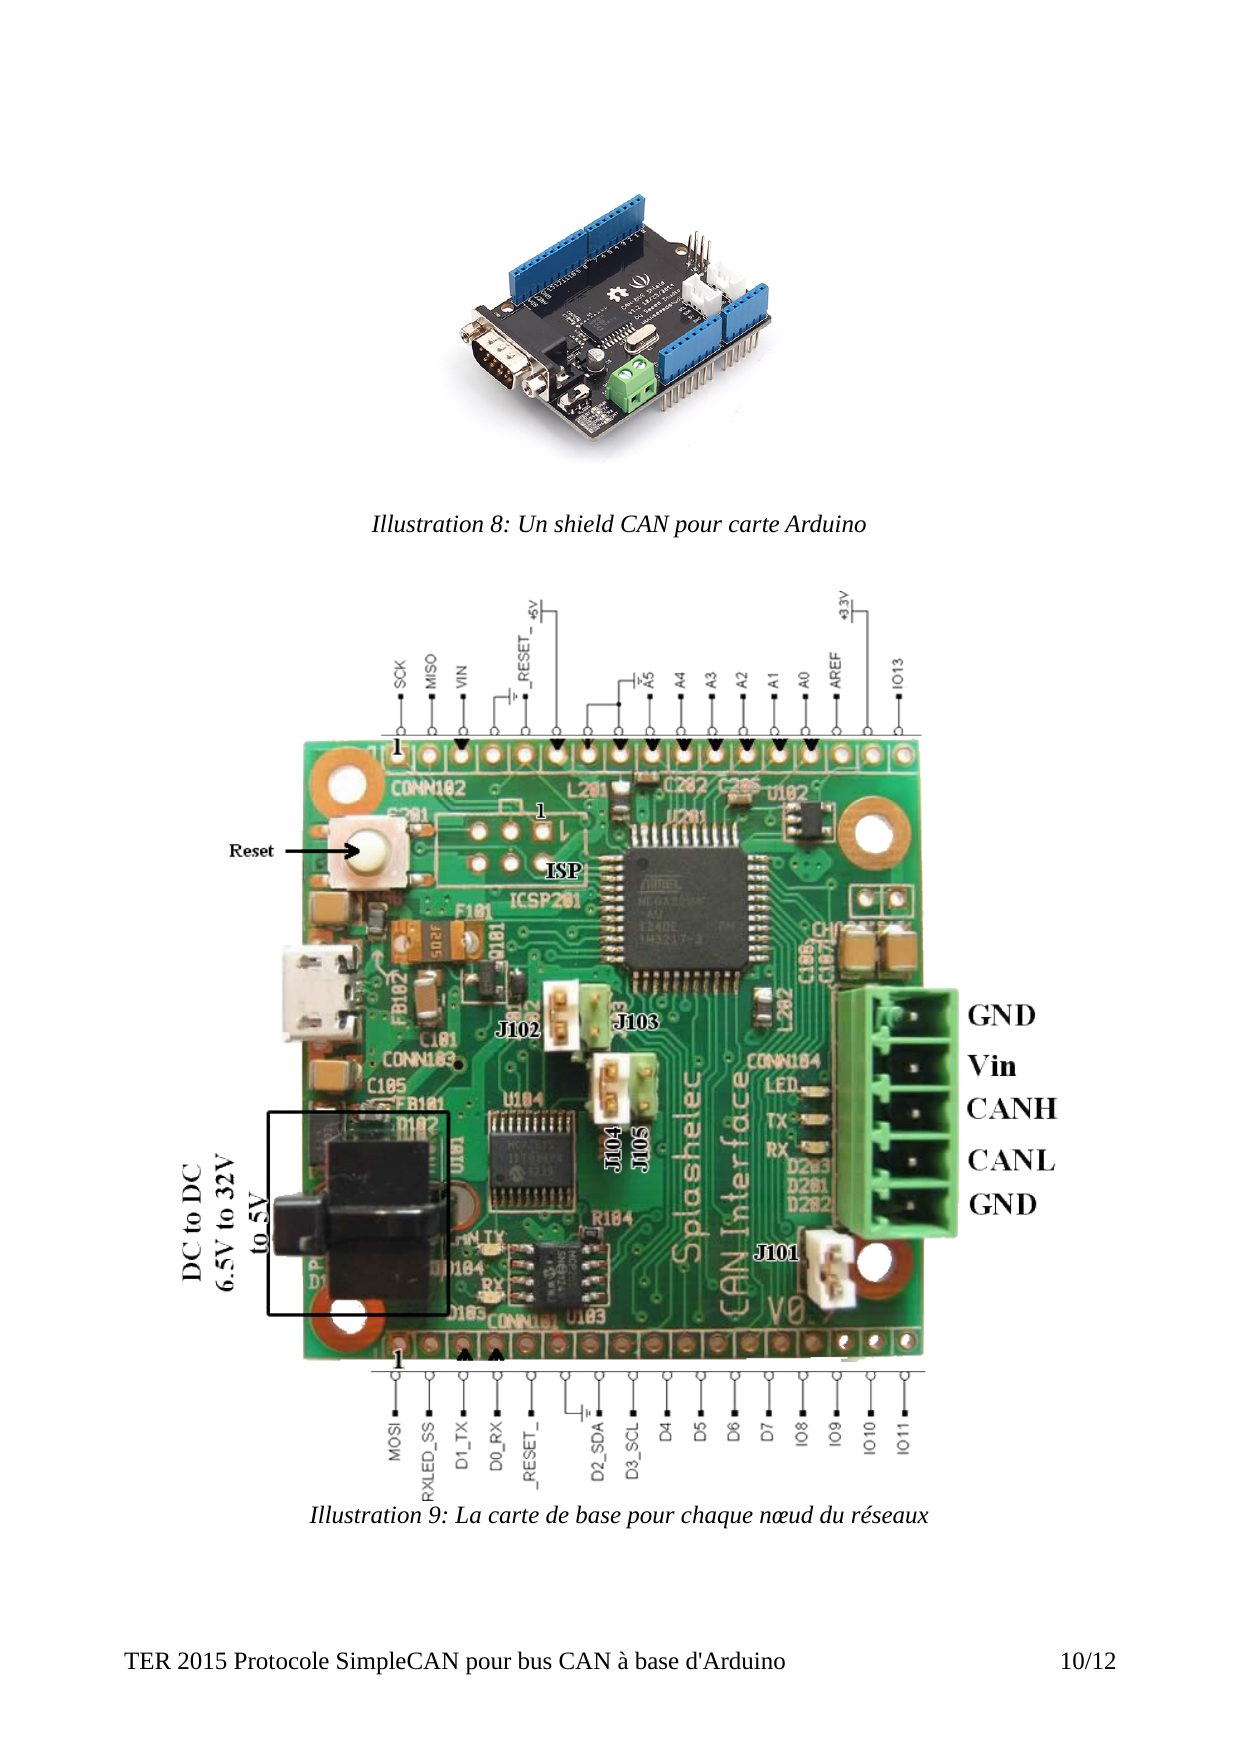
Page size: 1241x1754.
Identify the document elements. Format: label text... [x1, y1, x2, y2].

picture [182, 591, 1058, 1501]
text Illustration 9: La carte de base pour chaque nœud du réseaux [142, 1501, 1098, 1529]
picture [367, 130, 873, 509]
text Illustration 8: Un shield CAN pour carte Arduino [368, 509, 872, 538]
